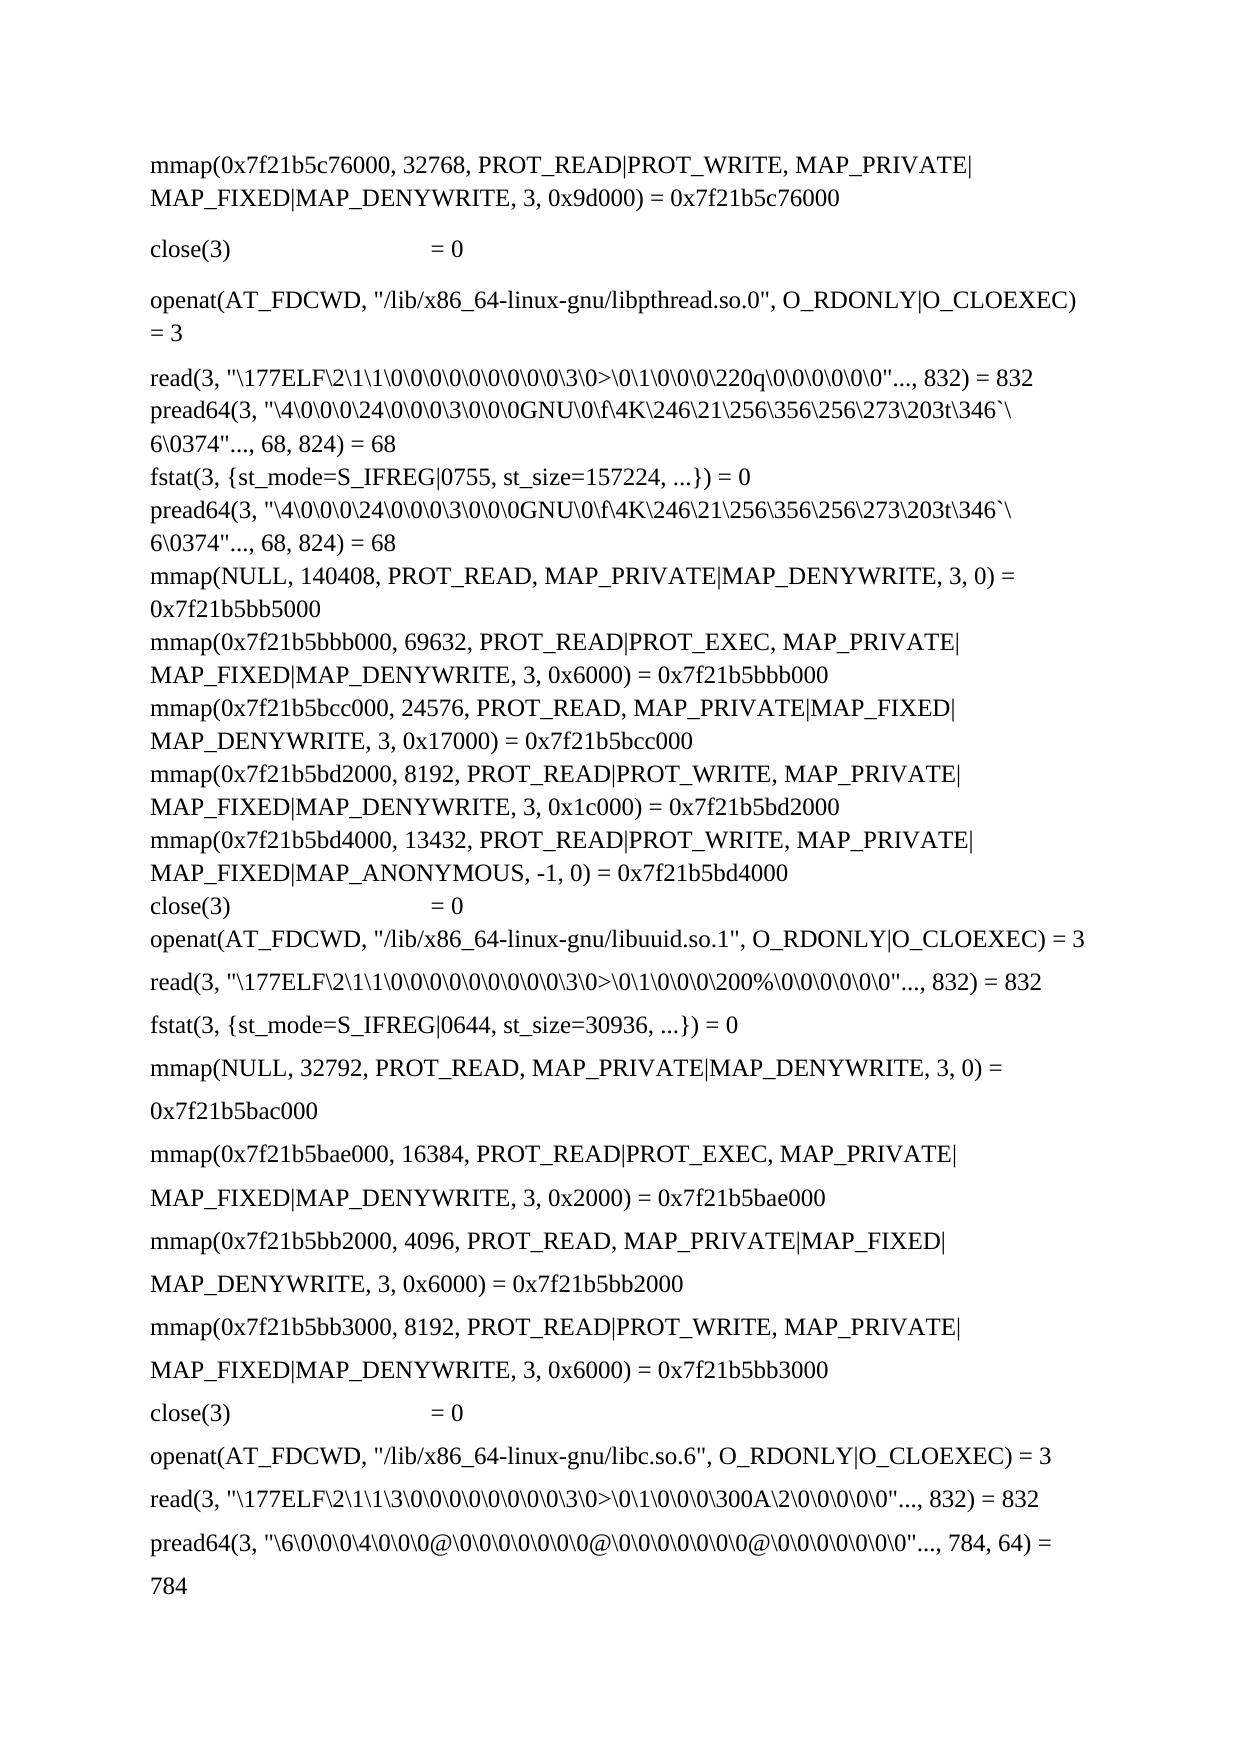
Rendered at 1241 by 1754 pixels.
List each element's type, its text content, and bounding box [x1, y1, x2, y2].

text mmap(0x7f21b5c76000, 32768, PROT_READ|PROT_WRITE, MAP_PRIVATE|MAP_FIXED|MAP_DENYWRITE, 3, 0x9d000) = 0x7f21b5c76000 [150, 150, 1090, 212]
text mmap(0x7f21b5bd4000, 13432, PROT_READ|PROT_WRITE, MAP_PRIVATE|MAP_FIXED|MAP_ANONYMOUS, -1, 0) = 0x7f21b5bd4000 [150, 825, 1090, 887]
text openat(AT_FDCWD, "/lib/x86_64-linux-gnu/libpthread.so.0", O_RDONLY|O_CLOEXEC) = 3 [150, 285, 1090, 346]
text read(3, "\177ELF\2\1\1\0\0\0\0\0\0\0\0\0\3\0>\0\1\0\0\0\220q\0\0\0\0\0\0"..., 832) = 832 [150, 363, 1090, 391]
text mmap(0x7f21b5bcc000, 24576, PROT_READ, MAP_PRIVATE|MAP_FIXED|MAP_DENYWRITE, 3, 0x17000) = 0x7f21b5bcc000 [150, 693, 1090, 754]
text pread64(3, "\4\0\0\0\24\0\0\0\3\0\0\0GNU\0\f\4K\246\21\256\356\256\273\203t\346`\6\0374"..., 68, 824) = 68 [150, 495, 1090, 556]
text openat(AT_FDCWD, "/lib/x86_64-linux-gnu/libc.so.6", O_RDONLY|O_CLOEXEC) = 3 [150, 1441, 1090, 1470]
text fstat(3, {st_mode=S_IFREG|0755, st_size=157224, ...}) = 0 [150, 462, 1090, 490]
text mmap(0x7f21b5bae000, 16384, PROT_READ|PROT_EXEC, MAP_PRIVATE|MAP_FIXED|MAP_DENYWRITE, 3, 0x2000) = 0x7f21b5bae000 [150, 1139, 1090, 1211]
text pread64(3, "\4\0\0\0\24\0\0\0\3\0\0\0GNU\0\f\4K\246\21\256\356\256\273\203t\346`\6\0374"..., 68, 824) = 68 [150, 396, 1090, 457]
text mmap(0x7f21b5bd2000, 8192, PROT_READ|PROT_WRITE, MAP_PRIVATE|MAP_FIXED|MAP_DENYWRITE, 3, 0x1c000) = 0x7f21b5bd2000 [150, 759, 1090, 821]
text read(3, "\177ELF\2\1\1\3\0\0\0\0\0\0\0\0\3\0>\0\1\0\0\0\300A\2\0\0\0\0\0"..., 832) = 832 [150, 1484, 1090, 1513]
text pread64(3, "\6\0\0\0\4\0\0\0@\0\0\0\0\0\0\0@\0\0\0\0\0\0\0@\0\0\0\0\0\0\0"..., 784, 64) = 784 [150, 1528, 1090, 1599]
text close(3) = 0 [150, 891, 1090, 920]
text openat(AT_FDCWD, "/lib/x86_64-linux-gnu/libuuid.so.1", O_RDONLY|O_CLOEXEC) = 3 [150, 924, 1090, 953]
text mmap(NULL, 32792, PROT_READ, MAP_PRIVATE|MAP_DENYWRITE, 3, 0) = 0x7f21b5bac000 [150, 1053, 1090, 1125]
text mmap(0x7f21b5bbb000, 69632, PROT_READ|PROT_EXEC, MAP_PRIVATE|MAP_FIXED|MAP_DENYWRITE, 3, 0x6000) = 0x7f21b5bbb000 [150, 627, 1090, 688]
text close(3) = 0 [150, 234, 1090, 263]
text mmap(0x7f21b5bb2000, 4096, PROT_READ, MAP_PRIVATE|MAP_FIXED|MAP_DENYWRITE, 3, 0x6000) = 0x7f21b5bb2000 [150, 1226, 1090, 1298]
text close(3) = 0 [150, 1398, 1090, 1427]
text read(3, "\177ELF\2\1\1\0\0\0\0\0\0\0\0\0\3\0>\0\1\0\0\0\200%\0\0\0\0\0\0"..., 832) = 832 [150, 967, 1090, 996]
text fstat(3, {st_mode=S_IFREG|0644, st_size=30936, ...}) = 0 [150, 1010, 1090, 1039]
text mmap(NULL, 140408, PROT_READ, MAP_PRIVATE|MAP_DENYWRITE, 3, 0) = 0x7f21b5bb5000 [150, 561, 1090, 622]
text mmap(0x7f21b5bb3000, 8192, PROT_READ|PROT_WRITE, MAP_PRIVATE|MAP_FIXED|MAP_DENYWRITE, 3, 0x6000) = 0x7f21b5bb3000 [150, 1312, 1090, 1384]
